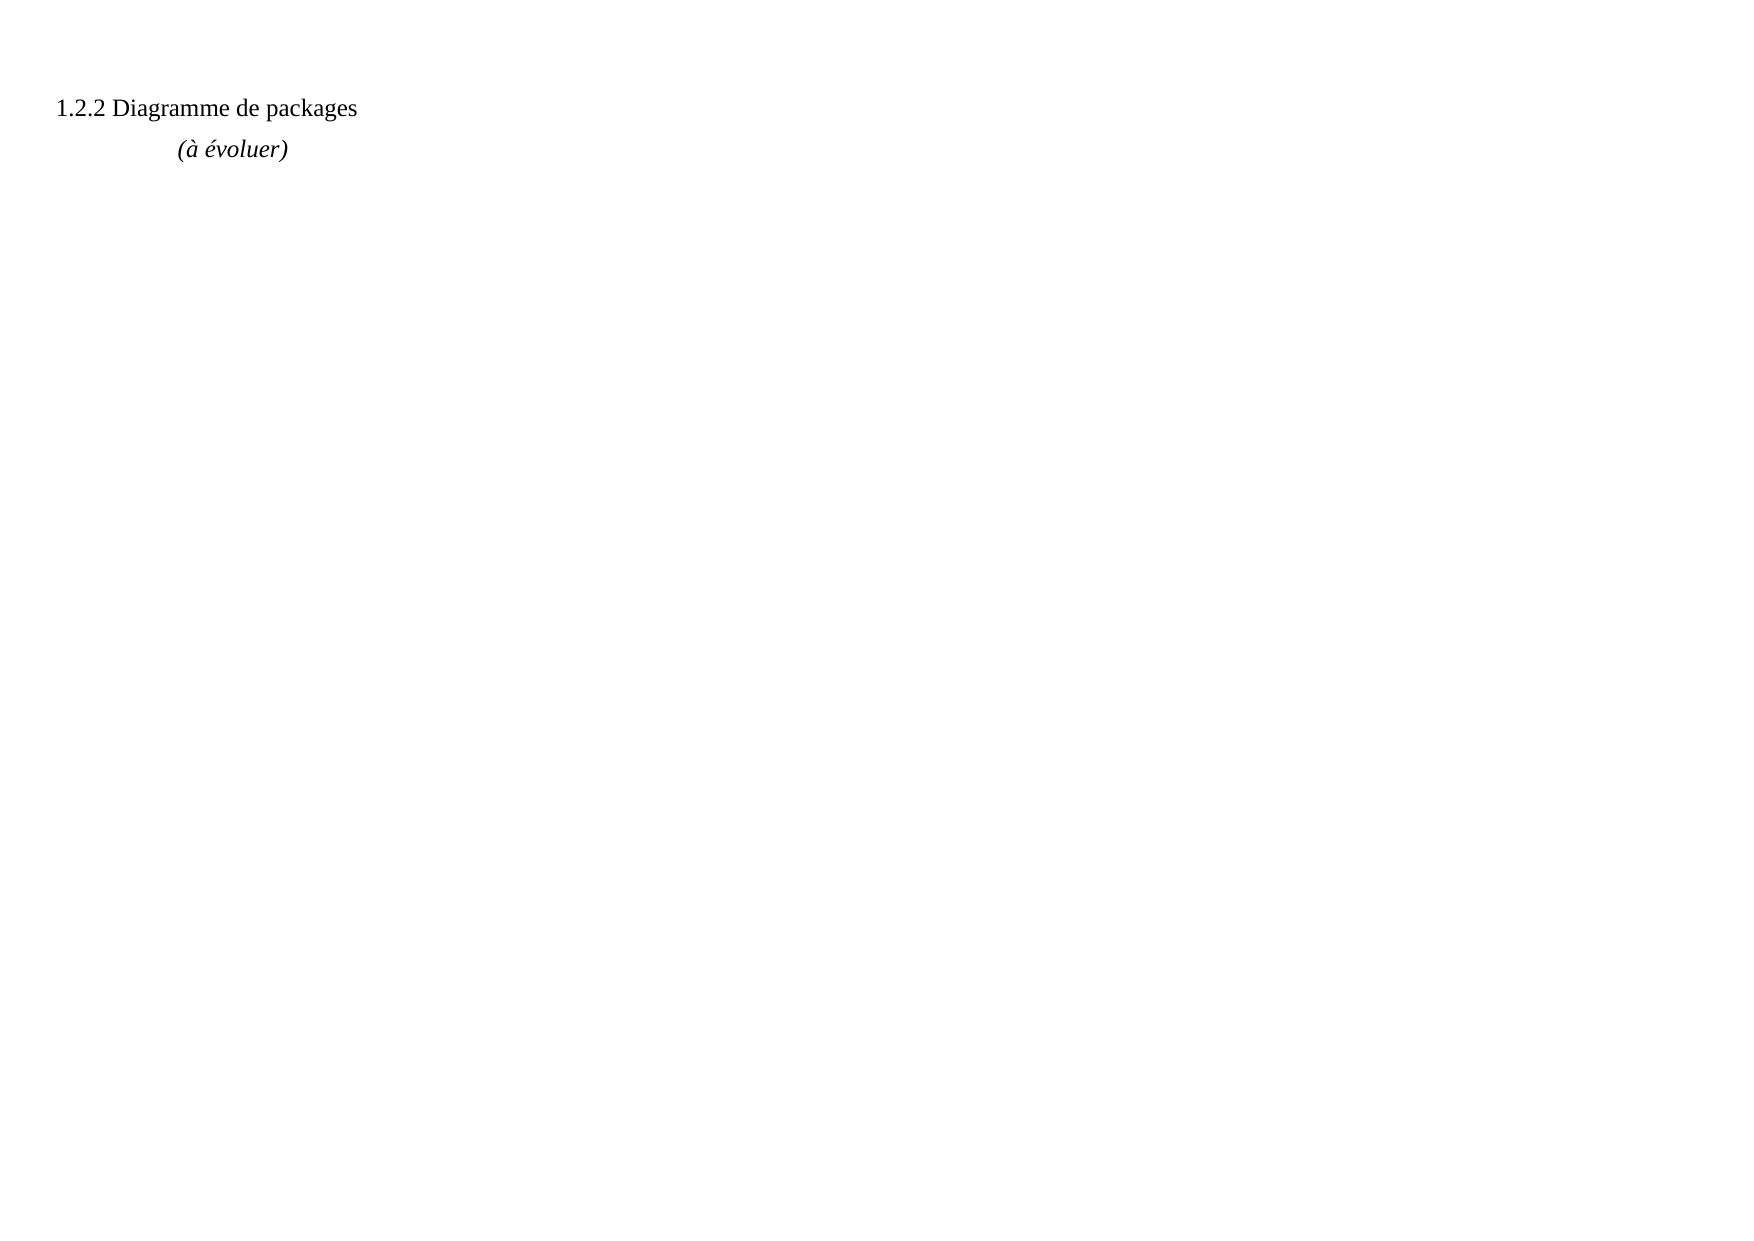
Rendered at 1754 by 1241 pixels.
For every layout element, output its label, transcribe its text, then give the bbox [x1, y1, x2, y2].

subtitle 1.2.2 Diagramme de packages [56, 93, 1694, 121]
text (à évoluer) [177, 134, 1694, 163]
